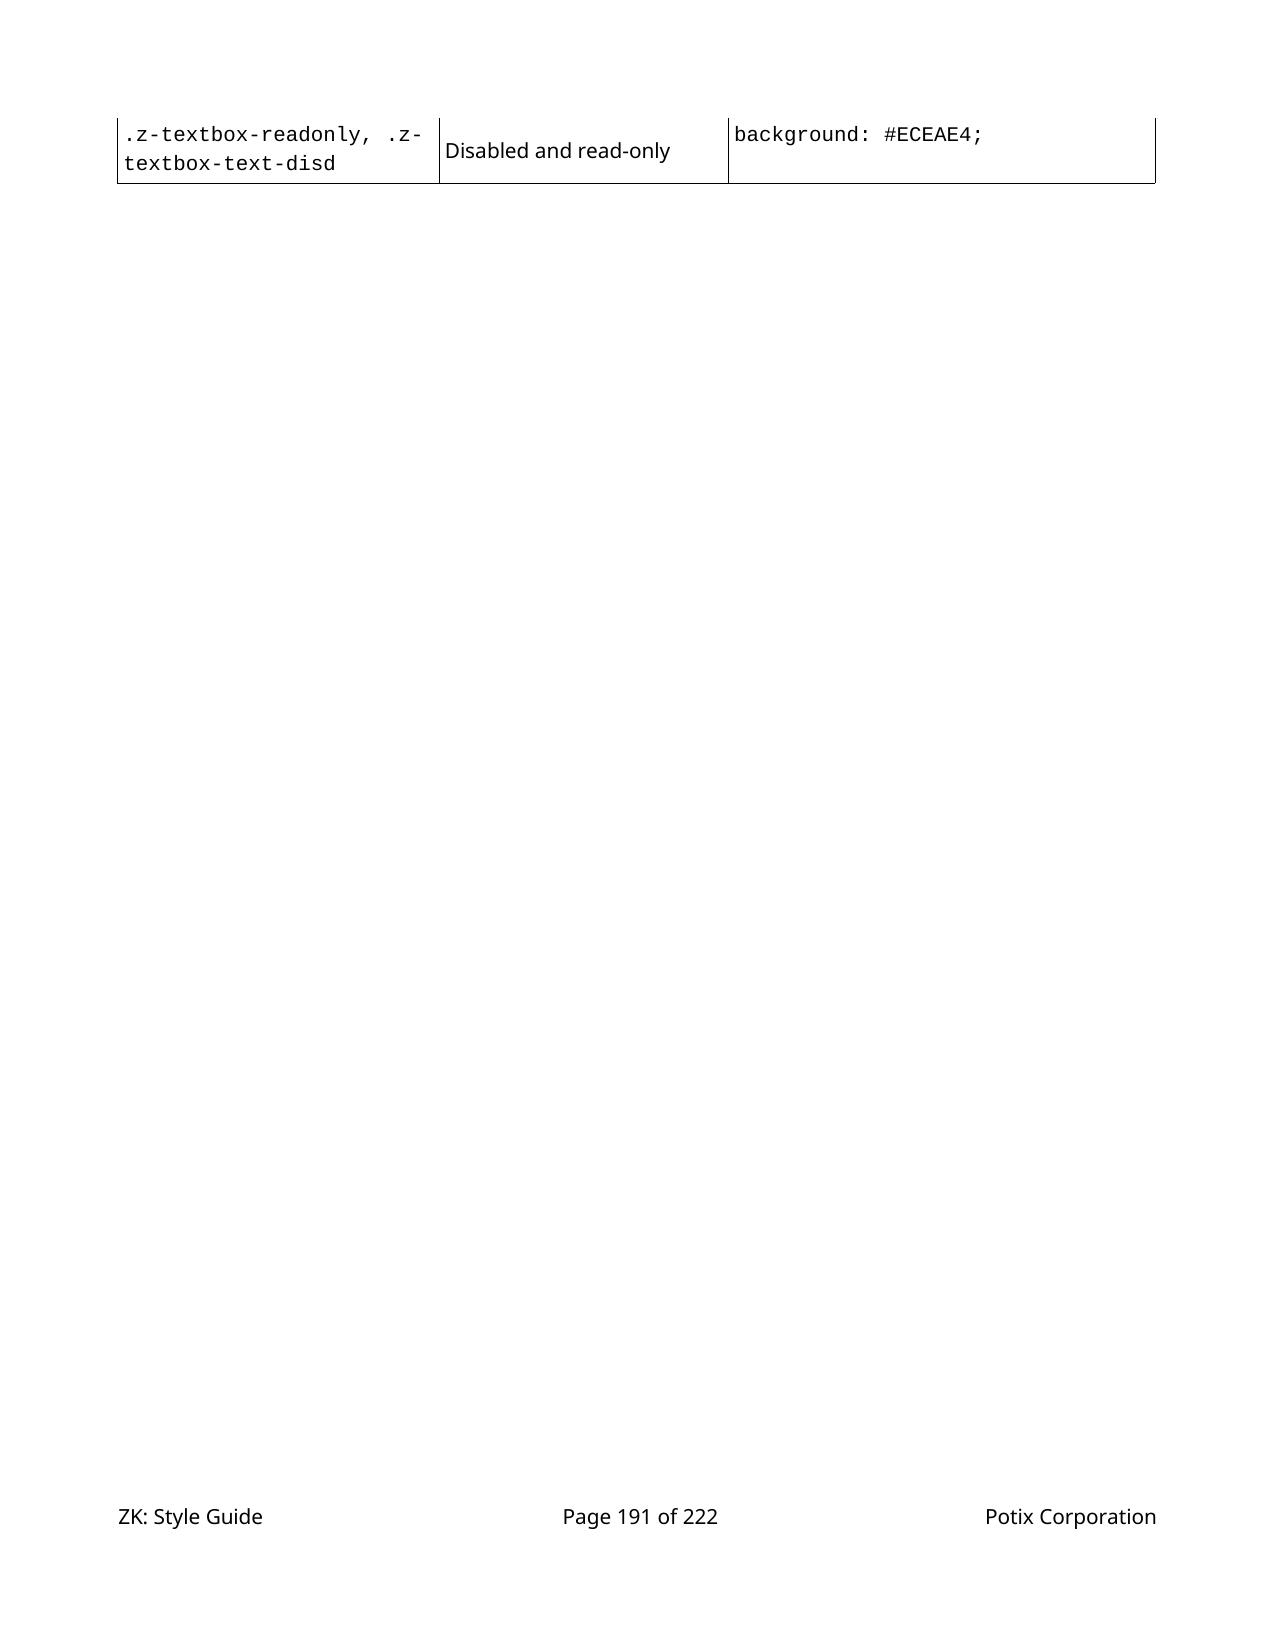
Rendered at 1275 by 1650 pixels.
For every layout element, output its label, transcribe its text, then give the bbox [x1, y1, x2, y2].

table_cell Disabled and read-only [440, 118, 728, 183]
table_cell background: #ECEAE4; [729, 118, 1155, 183]
table_cell .z-textbox-readonly, .z-textbox-text-disd [118, 118, 439, 183]
